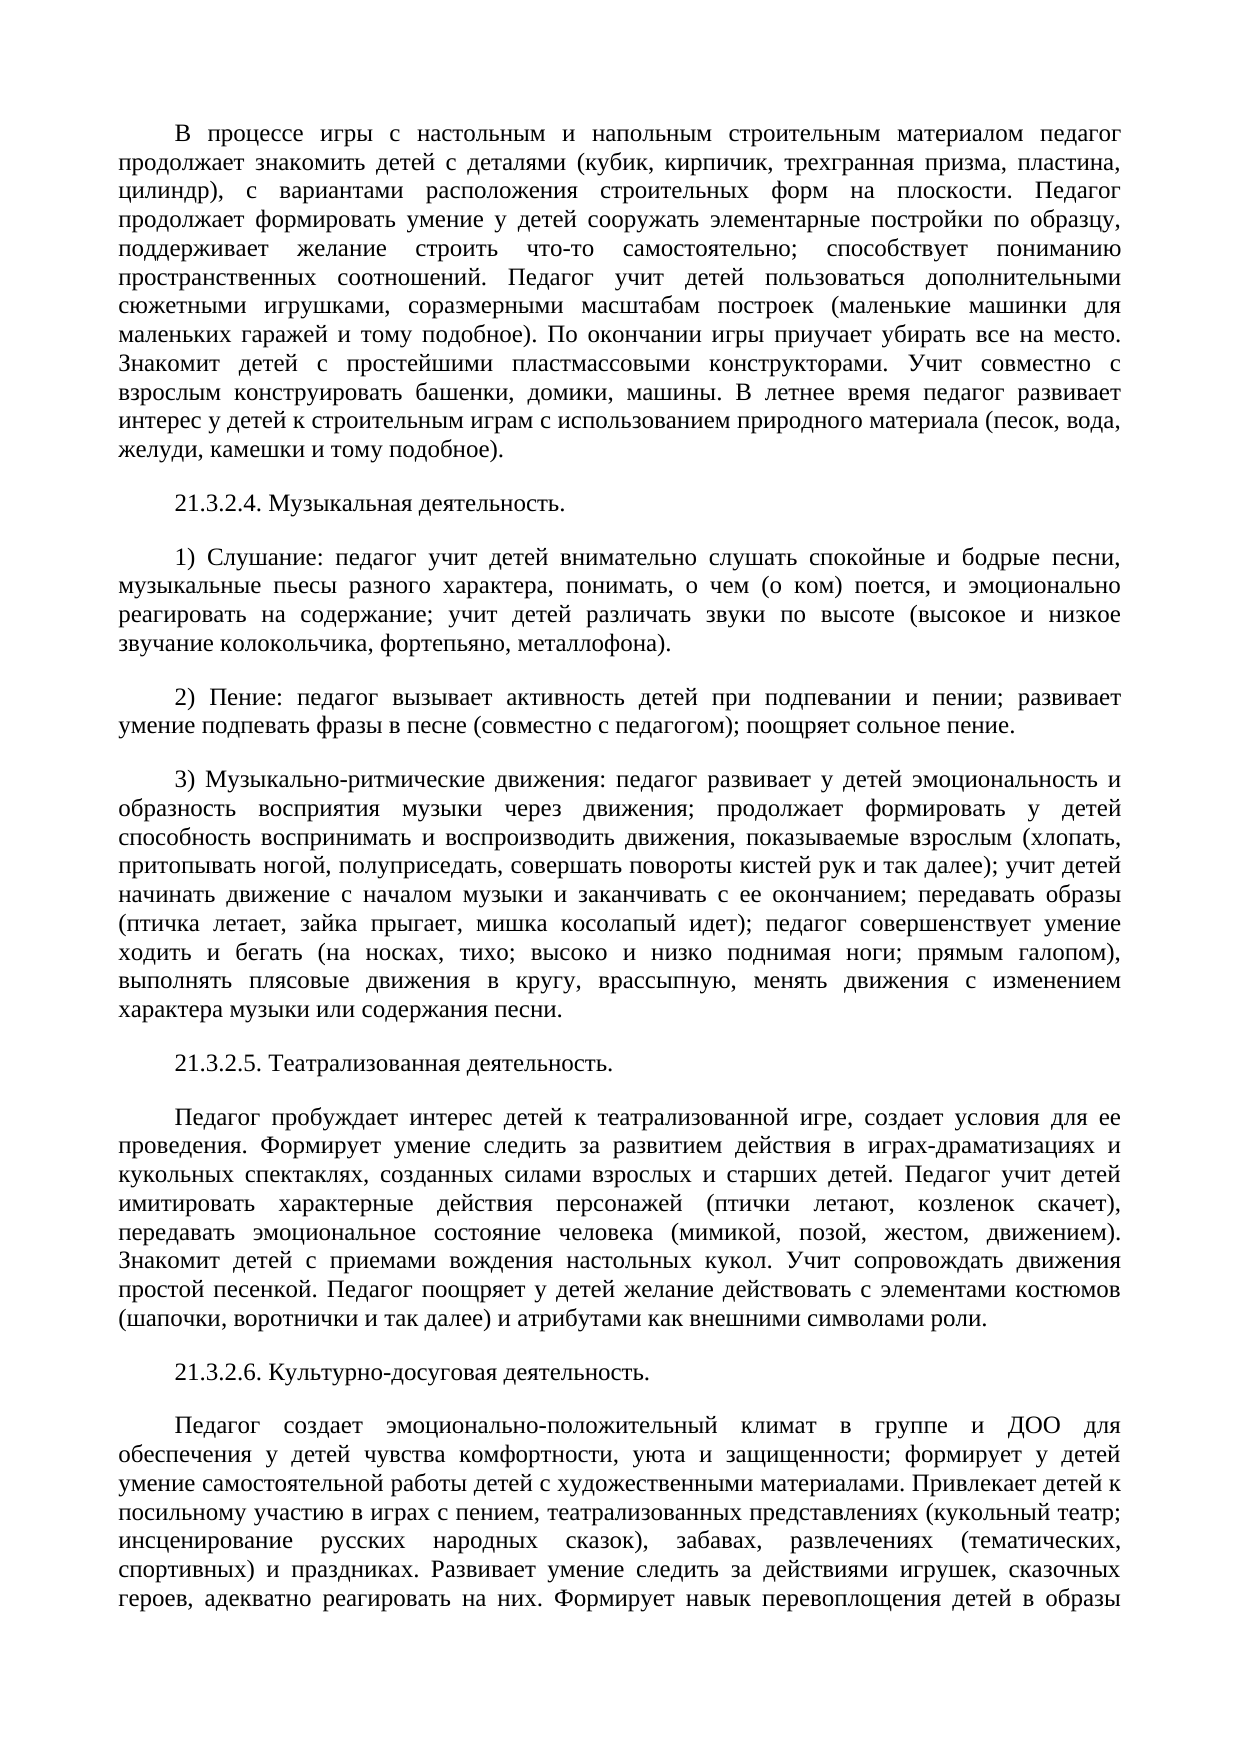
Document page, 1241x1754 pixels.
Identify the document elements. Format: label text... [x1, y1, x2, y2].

text 3) Музыкально-ритмические движения: педагог развивает у детей эмоциональность и образность восприятия музыки через движения; продолжает формировать у детей способность воспринимать и воспроизводить движения, показываемые взрослым (хлопать, притопывать ногой, полуприседать, совершать повороты кистей рук и так далее); учит детей начинать движение с началом музыки и заканчивать с ее окончанием; передавать образы (птичка летает, зайка прыгает, мишка косолапый идет); педагог совершенствует умение ходить и бегать (на носках, тихо; высоко и низко поднимая ноги; прямым галопом), выполнять плясовые движения в кругу, врассыпную, менять движения с изменением характера музыки или содержания песни. [118, 764, 1122, 1023]
text 21.3.2.4. Музыкальная деятельность. [118, 488, 1122, 517]
text Педагог создает эмоционально-положительный климат в группе и ДОО для обеспечения у детей чувства комфортности, уюта и защищенности; формирует у детей умение самостоятельной работы детей с художественными материалами. Привлекает детей к посильному участию в играх с пением, театрализованных представлениях (кукольный театр; инсценирование русских народных сказок), забавах, развлечениях (тематических, спортивных) и праздниках. Развивает умение следить за действиями игрушек, сказочных героев, адекватно реагировать на них. Формирует навык перевоплощения детей в образы [118, 1411, 1122, 1612]
text 21.3.2.6. Культурно-досуговая деятельность. [118, 1357, 1122, 1386]
text 21.3.2.5. Театрализованная деятельность. [118, 1048, 1122, 1077]
text 1) Слушание: педагог учит детей внимательно слушать спокойные и бодрые песни, музыкальные пьесы разного характера, понимать, о чем (о ком) поется, и эмоционально реагировать на содержание; учит детей различать звуки по высоте (высокое и низкое звучание колокольчика, фортепьяно, металлофона). [118, 542, 1122, 657]
text 2) Пение: педагог вызывает активность детей при подпевании и пении; развивает умение подпевать фразы в песне (совместно с педагогом); поощряет сольное пение. [118, 682, 1122, 739]
text Педагог пробуждает интерес детей к театрализованной игре, создает условия для ее проведения. Формирует умение следить за развитием действия в играх-драматизациях и кукольных спектаклях, созданных силами взрослых и старших детей. Педагог учит детей имитировать характерные действия персонажей (птички летают, козленок скачет), передавать эмоциональное состояние человека (мимикой, позой, жестом, движением). Знакомит детей с приемами вождения настольных кукол. Учит сопровождать движения простой песенкой. Педагог поощряет у детей желание действовать с элементами костюмов (шапочки, воротнички и так далее) и атрибутами как внешними символами роли. [118, 1102, 1122, 1332]
text В процессе игры с настольным и напольным строительным материалом педагог продолжает знакомить детей с деталями (кубик, кирпичик, трехгранная призма, пластина, цилиндр), с вариантами расположения строительных форм на плоскости. Педагог продолжает формировать умение у детей сооружать элементарные постройки по образцу, поддерживает желание строить что-то самостоятельно; способствует пониманию пространственных соотношений. Педагог учит детей пользоваться дополнительными сюжетными игрушками, соразмерными масштабам построек (маленькие машинки для маленьких гаражей и тому подобное). По окончании игры приучает убирать все на место. Знакомит детей с простейшими пластмассовыми конструкторами. Учит совместно с взрослым конструировать башенки, домики, машины. В летнее время педагог развивает интерес у детей к строительным играм с использованием природного материала (песок, вода, желуди, камешки и тому подобное). [118, 118, 1122, 463]
